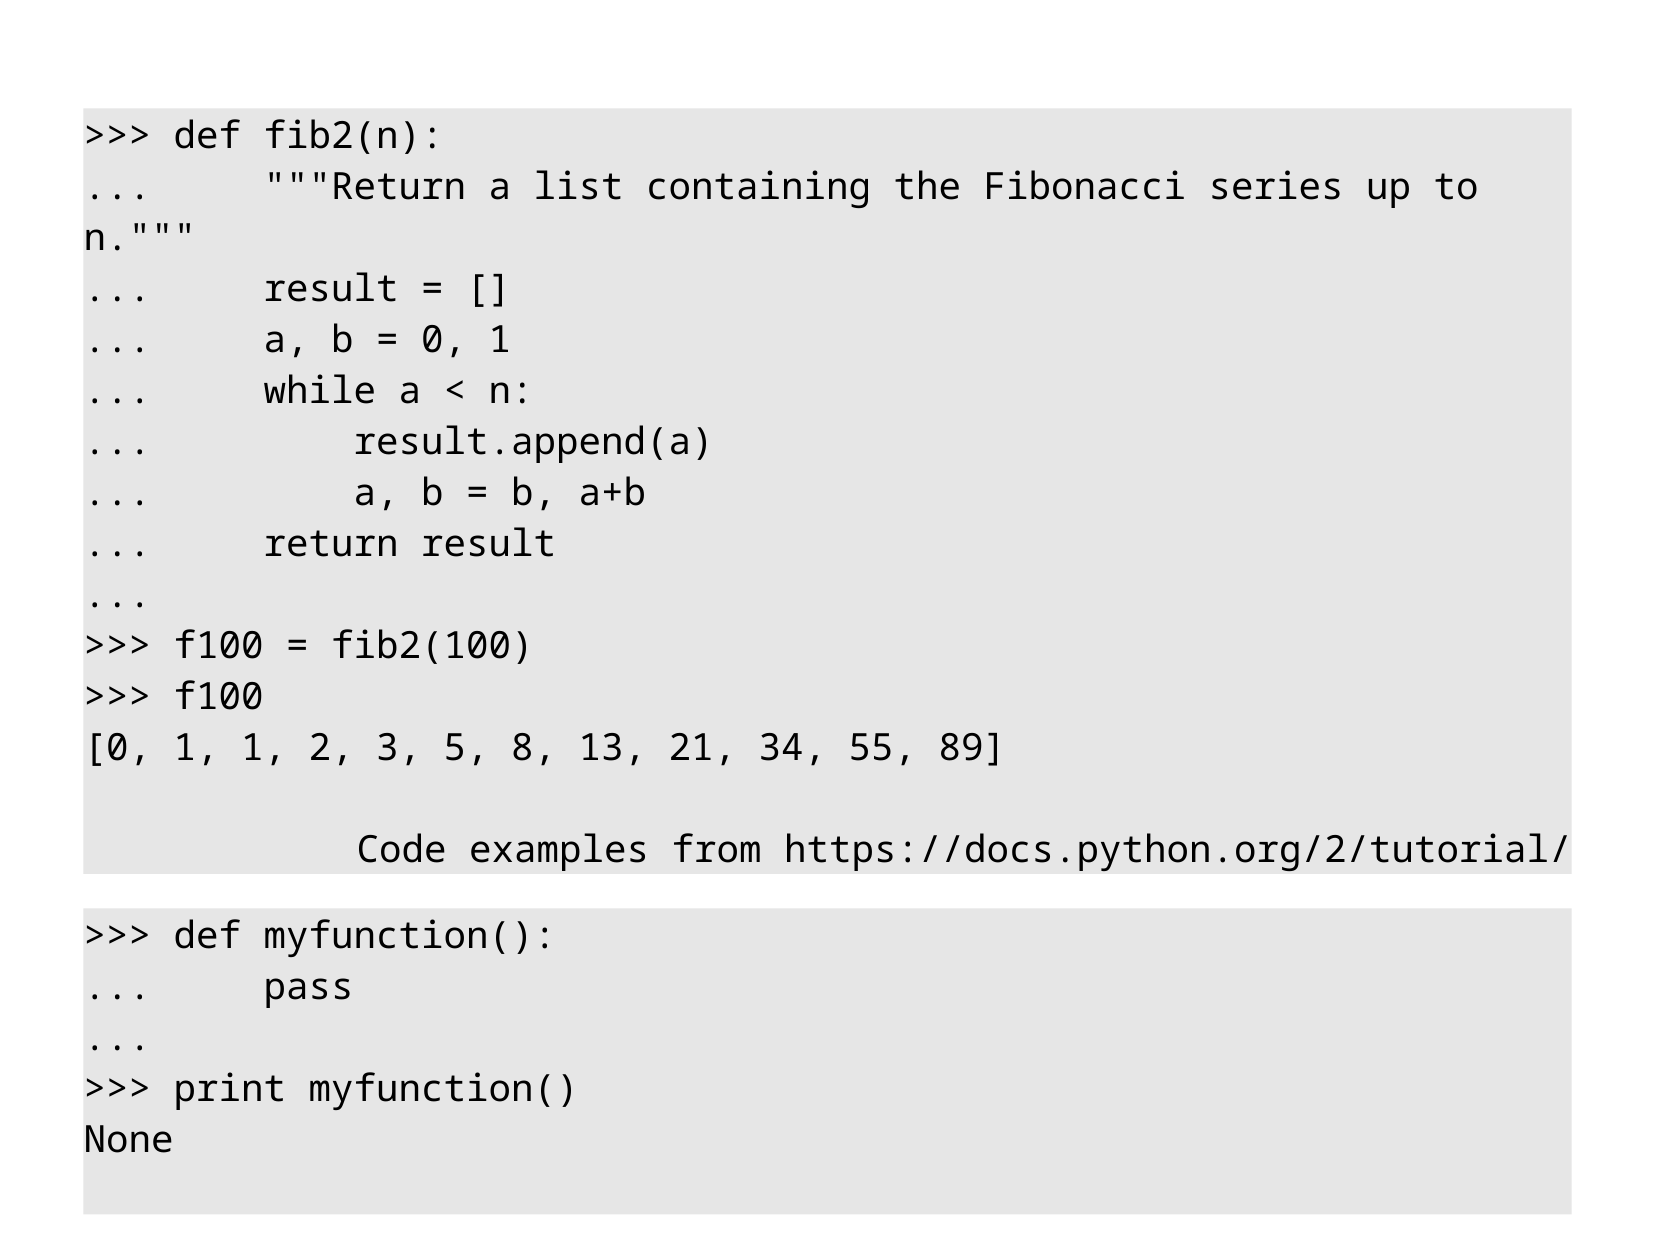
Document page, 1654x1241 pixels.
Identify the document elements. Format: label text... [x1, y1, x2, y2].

title The 'return' statement on functions [82, 49, 1571, 257]
text_box >>> def myfunction(): ... pass ... >>> print myfunction() None [83, 931, 1572, 1192]
text_box >>> def fib2(n): ... """Return a list containing the Fibonacci series up to n.""" ... result = [] ... a, b = 0, 1 ... while a < n: ... result.append(a) ... a, b = b, a+b ... return result ... >>> f100 = fib2(100) >>> f100 [0, 1, 1, 2, 3, 5, 8, 13, 21, 34, 55, 89] Code examples from https://docs.python.org/2/tutorial/ [83, 221, 1572, 761]
list If no return statement is present it returns 'None' [82, 798, 1571, 888]
